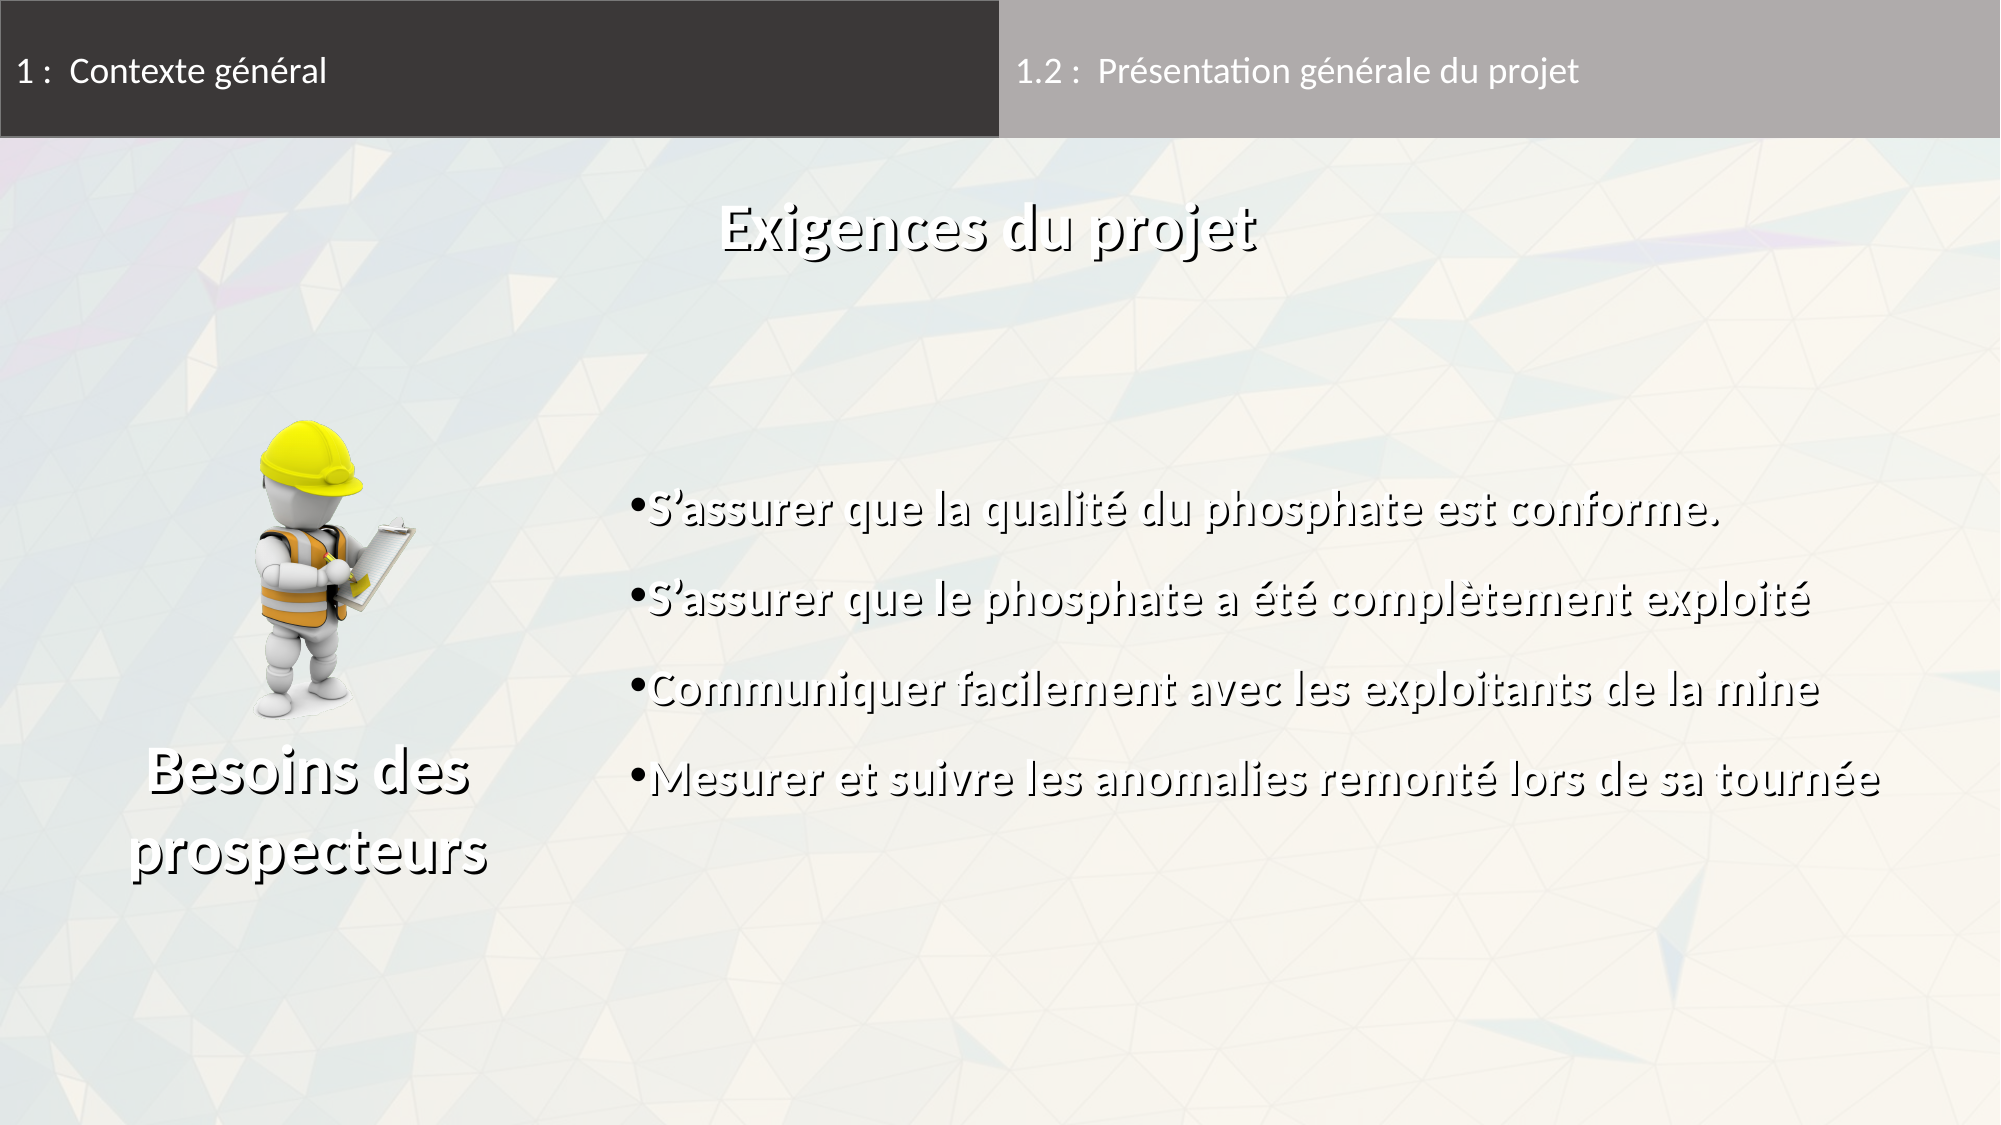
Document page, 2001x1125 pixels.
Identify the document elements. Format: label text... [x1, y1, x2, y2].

text_box [0, 137, 2000, 1125]
text_box S’assurer que la qualité du phosphate est conforme. S’assurer que le phosphate a été complètement exploité Communiquer facilement avec les exploitants de la mine Mesurer et suivre les anomalies remonté lors de sa tournée [614, 436, 1938, 807]
text_box 1 : Contexte général [0, 0, 1000, 137]
text_box Exigences du projet [173, 174, 1802, 271]
text_box 1.2 : Présentation générale du projet [1000, 0, 2000, 137]
picture [232, 417, 424, 717]
text_box Besoins des prospecteurs [102, 717, 513, 895]
